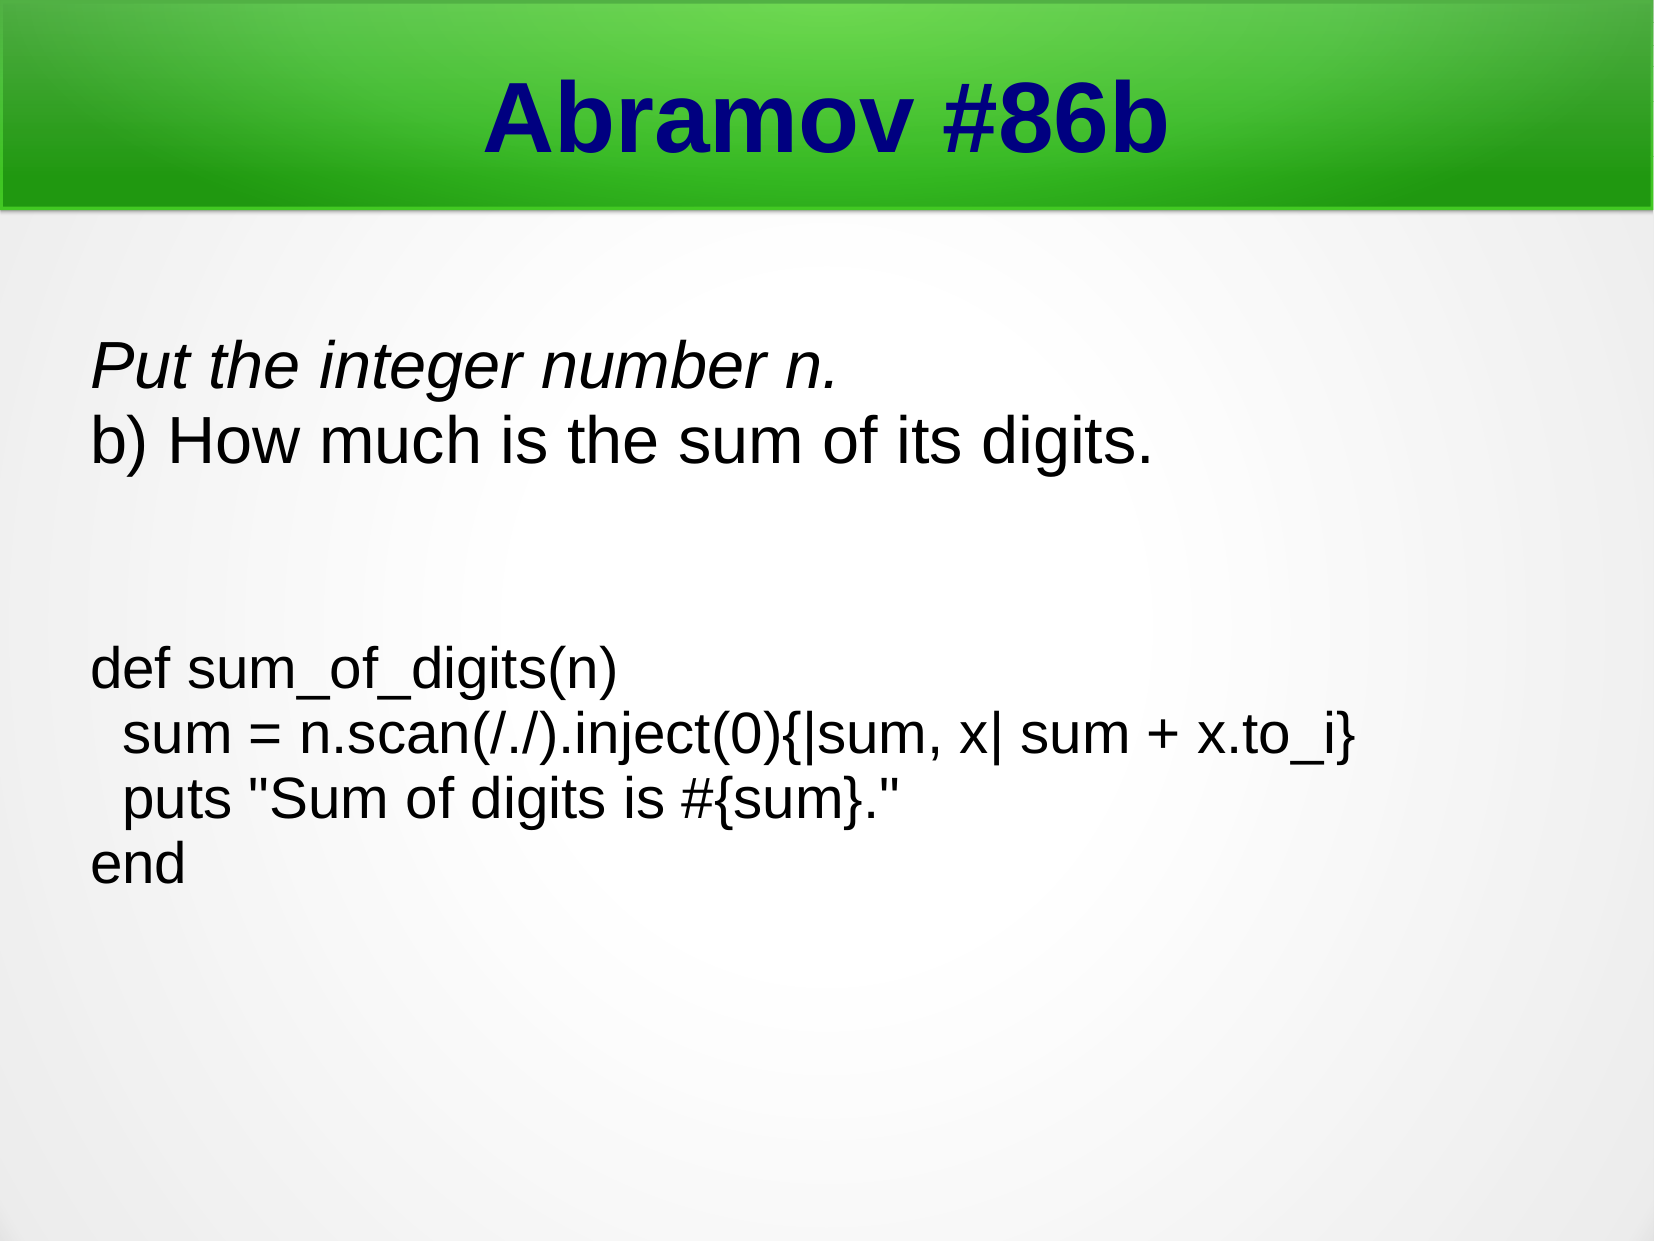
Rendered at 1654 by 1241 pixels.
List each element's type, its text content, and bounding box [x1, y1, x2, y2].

subtitle Put the integer number n. b) How much is the sum of its digits. def sum_of_digits(n) sum = n.scan(/./).inject(0){|sum, x| sum + x.to_i} puts "Sum of digits is #{sum}." end [90, 285, 1579, 1005]
title Abramov #86b [82, 47, 1571, 189]
